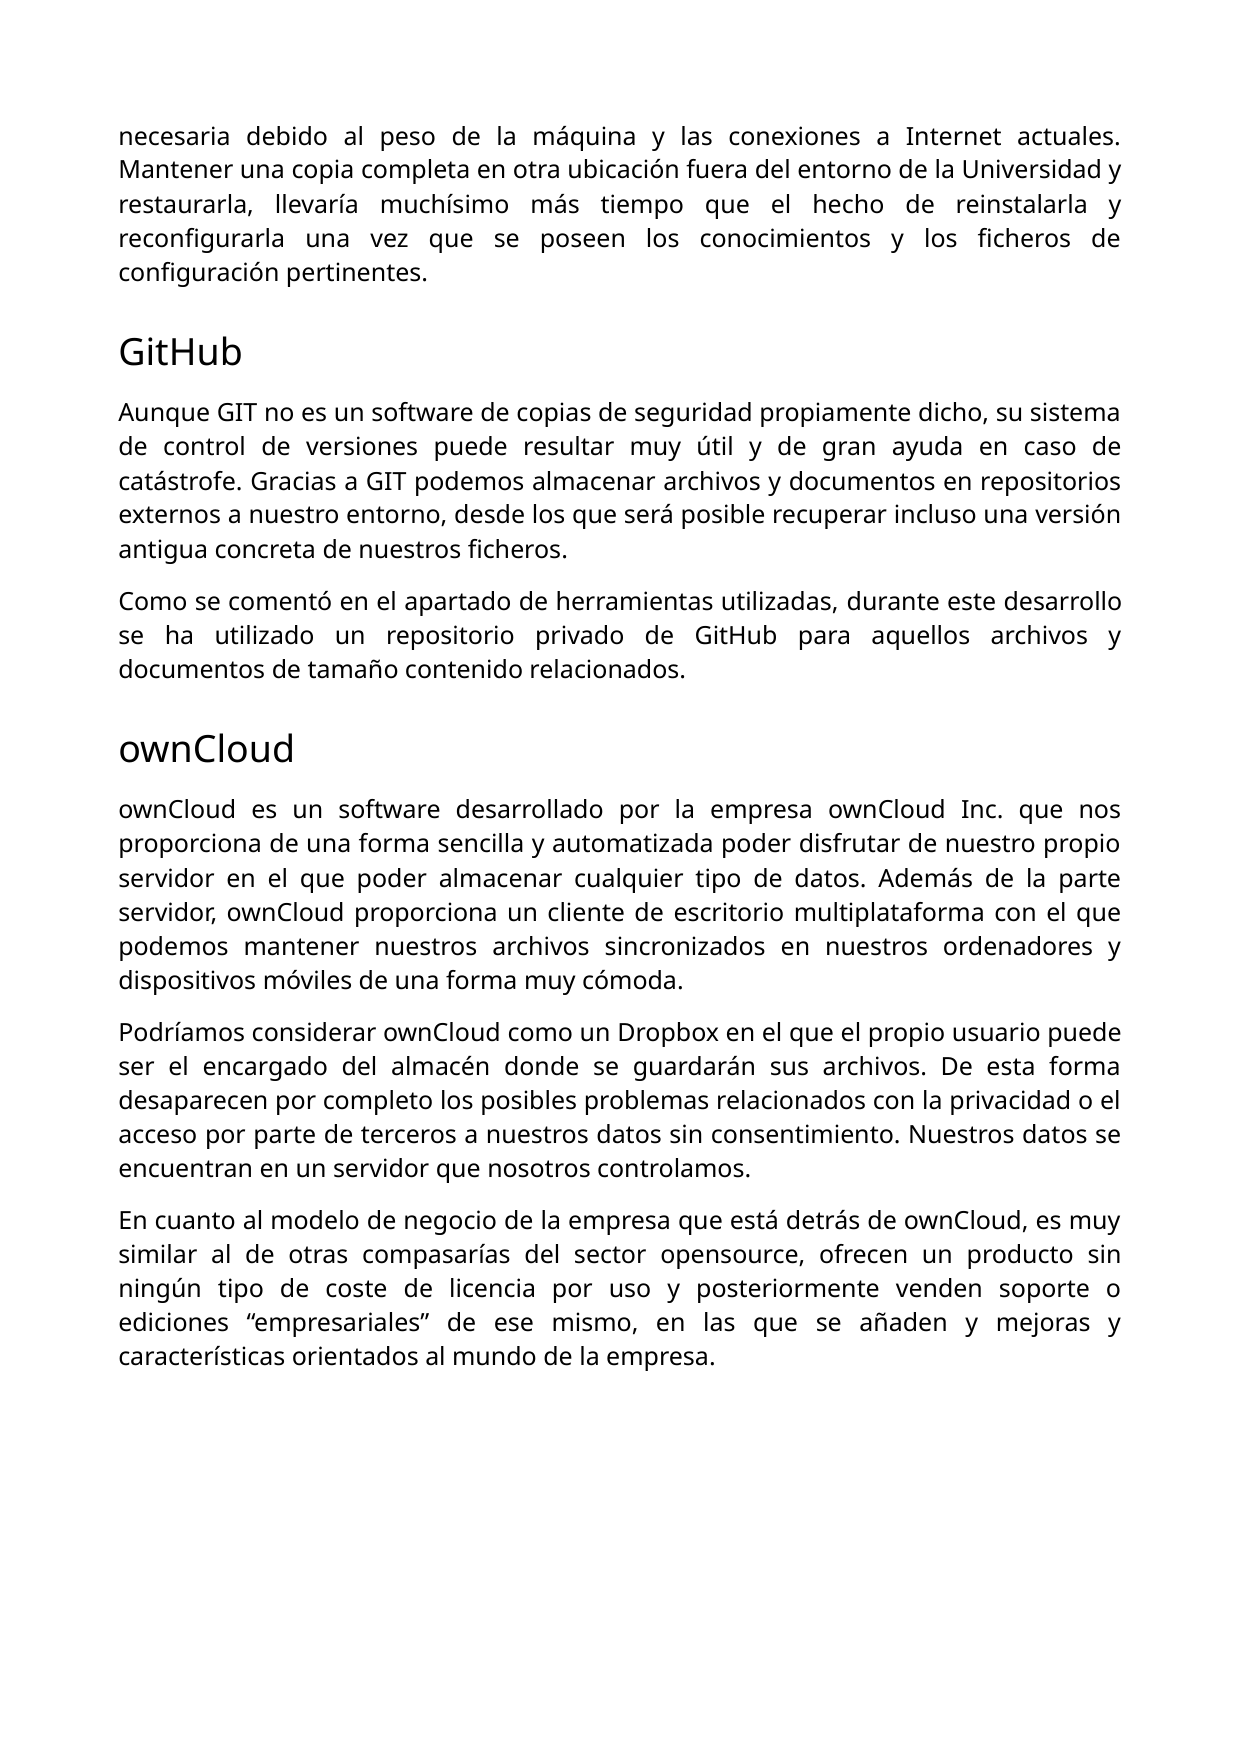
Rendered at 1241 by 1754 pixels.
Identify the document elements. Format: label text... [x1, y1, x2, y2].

text ownCloud es un software desarrollado por la empresa ownCloud Inc. que nos proporciona de una forma sencilla y automatizada poder disfrutar de nuestro propio servidor en el que poder almacenar cualquier tipo de datos. Además de la parte servidor, ownCloud proporciona un cliente de escritorio multiplataforma con el que podemos mantener nuestros archivos sincronizados en nuestros ordenadores y dispositivos móviles de una forma muy cómoda. [118, 792, 1122, 996]
subtitle ownCloud [118, 722, 1122, 773]
text necesaria debido al peso de la máquina y las conexiones a Internet actuales. Mantener una copia completa en otra ubicación fuera del entorno de la Universidad y restaurarla, llevaría muchísimo más tiempo que el hecho de reinstalarla y reconfigurarla una vez que se poseen los conocimientos y los ficheros de configuración pertinentes. [118, 118, 1122, 288]
text En cuanto al modelo de negocio de la empresa que está detrás de ownCloud, es muy similar al de otras compasarías del sector opensource, ofrecen un producto sin ningún tipo de coste de licencia por uso y posteriormente venden soporte o ediciones “empresariales” de ese mismo, en las que se añaden y mejoras y características orientados al mundo de la empresa. [118, 1203, 1122, 1373]
subtitle GitHub [118, 325, 1122, 376]
text Podríamos considerar ownCloud como un Dropbox en el que el propio usuario puede ser el encargado del almacén donde se guardarán sus archivos. De esta forma desaparecen por completo los posibles problemas relacionados con la privacidad o el acceso por parte de terceros a nuestros datos sin consentimiento. Nuestros datos se encuentran en un servidor que nosotros controlamos. [118, 1014, 1122, 1185]
text Como se comentó en el apartado de herramientas utilizadas, durante este desarrollo se ha utilizado un repositorio privado de GitHub para aquellos archivos y documentos de tamaño contenido relacionados. [118, 583, 1122, 686]
text Aunque GIT no es un software de copias de seguridad propiamente dicho, su sistema de control de versiones puede resultar muy útil y de gran ayuda en caso de catástrofe. Gracias a GIT podemos almacenar archivos y documentos en repositorios externos a nuestro entorno, desde los que será posible recuperar incluso una versión antigua concreta de nuestros ficheros. [118, 395, 1122, 565]
